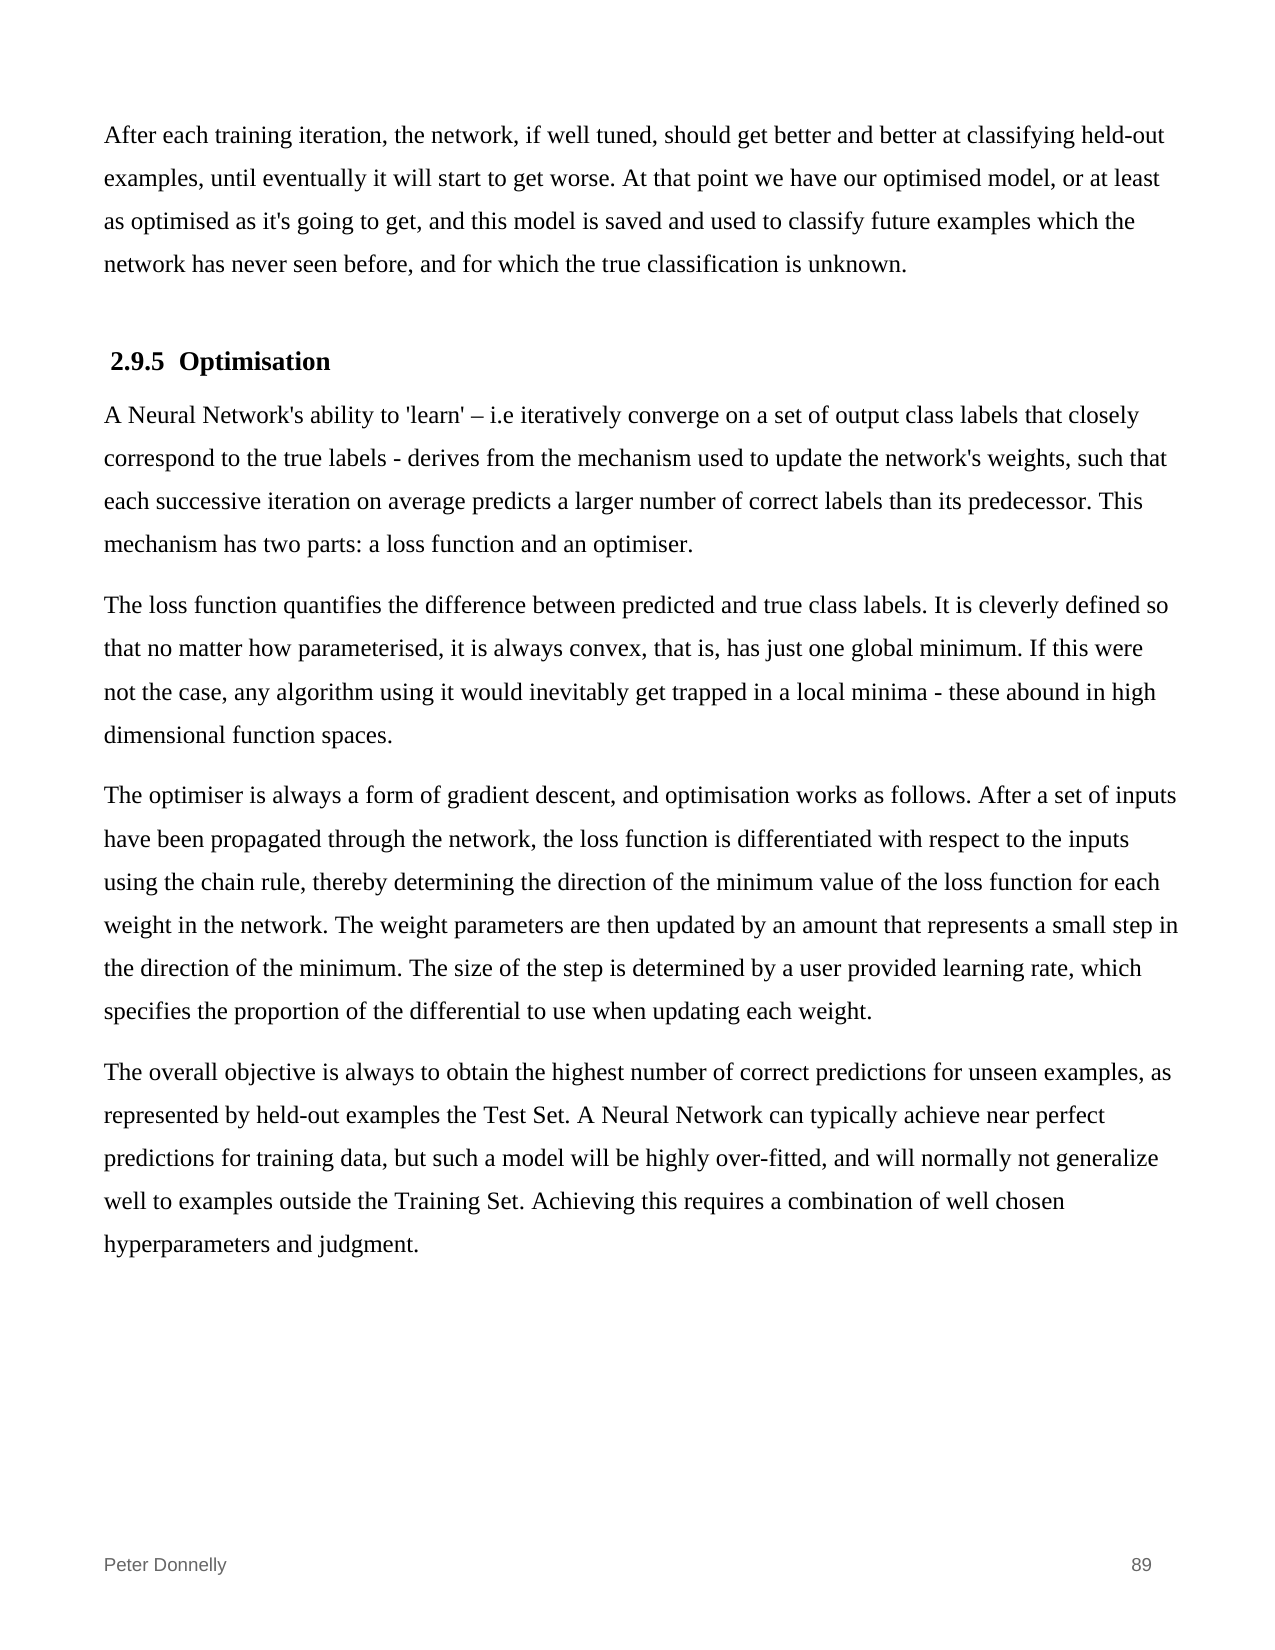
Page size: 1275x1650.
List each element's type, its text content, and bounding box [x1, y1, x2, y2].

text The overall objective is always to obtain the highest number of correct predictions for unseen examples, as represented by held-out examples the Test Set. A Neural Network can typically achieve near perfect predictions for training data, but such a model will be highly over-fitted, and will normally not generalize well to examples outside the Training Set. Achieving this requires a combination of well chosen hyperparameters and judgment. [103, 1057, 1181, 1258]
subtitle Optimisation [103, 345, 1181, 377]
text A Neural Network's ability to 'learn' – i.e iteratively converge on a set of output class labels that closely correspond to the true labels - derives from the mechanism used to update the network's weights, such that each successive iteration on average predicts a larger number of correct labels than its predecessor. This mechanism has two parts: a loss function and an optimiser. [103, 400, 1181, 558]
text After each training iteration, the network, if well tuned, should get better and better at classifying held-out examples, until eventually it will start to get worse. At that point we have our optimised model, or at least as optimised as it's going to get, and this model is saved and used to classify future examples which the network has never seen before, and for which the true classification is unknown. [103, 120, 1181, 278]
text The loss function quantifies the difference between predicted and true class labels. It is cleverly defined so that no matter how parameterised, it is always convex, that is, has just one global minimum. If this were not the case, any algorithm using it would inevitably get trapped in a local minima - these abound in high dimensional function spaces. [103, 590, 1181, 748]
text The optimiser is always a form of gradient descent, and optimisation works as follows. After a set of inputs have been propagated through the network, the loss function is differentiated with respect to the inputs using the chain rule, thereby determining the direction of the minimum value of the loss function for each weight in the network. The weight parameters are then updated by an amount that represents a small step in the direction of the minimum. The size of the step is determined by a user provided learning rate, which specifies the proportion of the differential to use when updating each weight. [103, 781, 1181, 1025]
